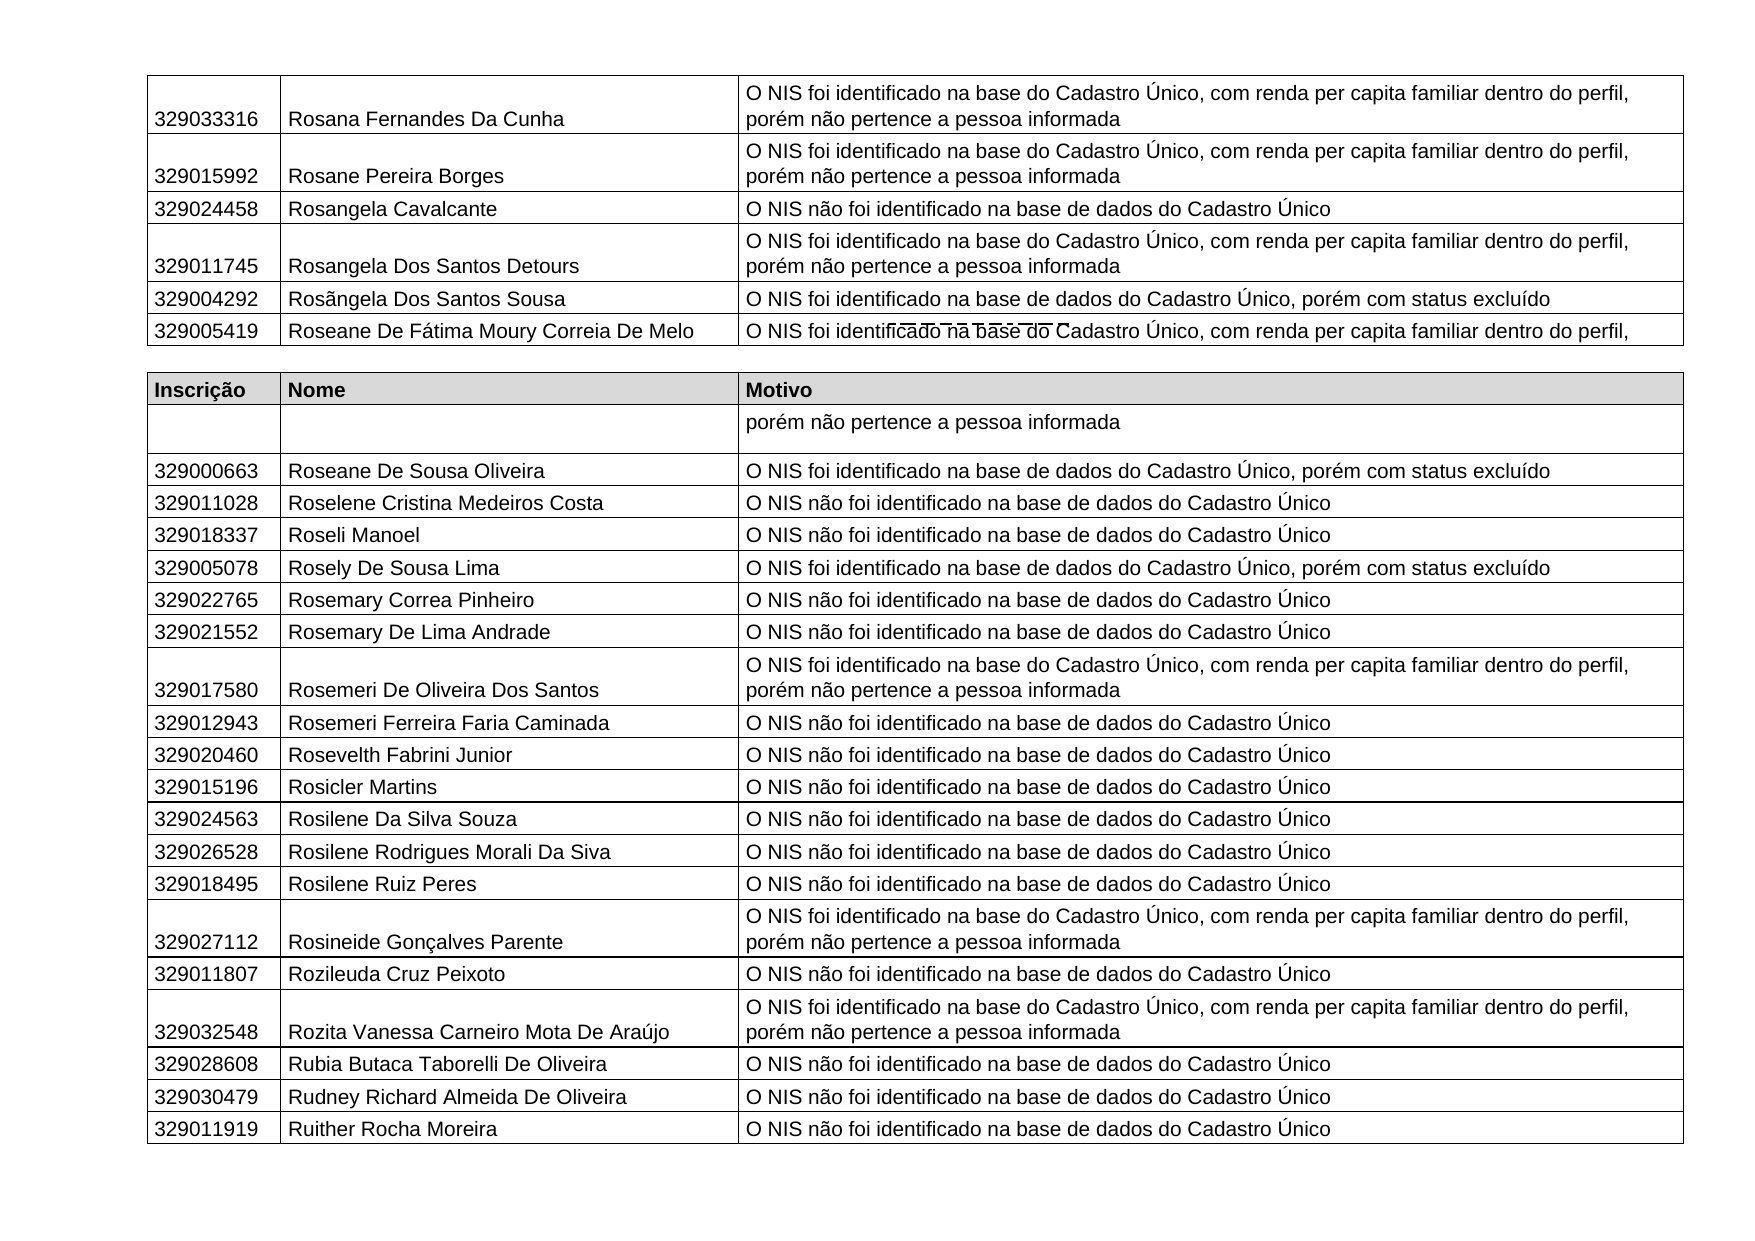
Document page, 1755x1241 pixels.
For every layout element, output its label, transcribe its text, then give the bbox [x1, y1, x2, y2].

table_cell Rozileuda Cruz Peixoto [281, 958, 738, 989]
table_cell Rosicler Martins [281, 770, 738, 801]
table_cell 329011028 [148, 486, 280, 517]
table_cell O NIS não foi identificado na base de dados do Cadastro Único [739, 738, 1683, 769]
table_cell Rozita Vanessa Carneiro Mota De Araújo [281, 990, 738, 1046]
table_cell Rosevelth Fabrini Junior [281, 738, 738, 769]
table_cell 329027112 [148, 900, 280, 956]
table_cell Rosemary De Lima Andrade [281, 615, 738, 647]
table_cell Rosangela Dos Santos Detours [281, 224, 738, 281]
table_cell Roseane De Fátima Moury Correia De Melo [281, 314, 738, 345]
table_cell Rosineide Gonçalves Parente [281, 900, 738, 956]
table_cell 329018337 [148, 518, 280, 549]
table_cell Rosilene Ruiz Peres [281, 867, 738, 898]
table_cell O NIS não foi identificado na base de dados do Cadastro Único [739, 867, 1683, 898]
table_cell O NIS não foi identificado na base de dados do Cadastro Único [739, 1048, 1683, 1079]
table_cell O NIS não foi identificado na base de dados do Cadastro Único [739, 1080, 1683, 1111]
table_cell 329032548 [148, 990, 280, 1046]
table_cell Rosemeri Ferreira Faria Caminada [281, 706, 738, 737]
table_cell O NIS não foi identificado na base de dados do Cadastro Único [739, 803, 1683, 834]
table_cell O NIS não foi identificado na base de dados do Cadastro Único [739, 518, 1683, 549]
table_cell 329012943 [148, 706, 280, 737]
table_cell [148, 405, 280, 453]
table_cell O NIS não foi identificado na base de dados do Cadastro Único [739, 706, 1683, 737]
table_header Inscrição [148, 373, 280, 404]
table_cell 329030479 [148, 1080, 280, 1111]
table_cell O NIS não foi identificado na base de dados do Cadastro Único [739, 486, 1683, 517]
table_cell 329000663 [148, 454, 280, 485]
table_cell Roseli Manoel [281, 518, 738, 549]
table_cell 329020460 [148, 738, 280, 769]
table_cell O NIS não foi identificado na base de dados do Cadastro Único [739, 835, 1683, 866]
table_cell 329024563 [148, 803, 280, 834]
table_cell Rosangela Cavalcante [281, 192, 738, 223]
table_cell Rubia Butaca Taborelli De Oliveira [281, 1048, 738, 1079]
table_header Nome [281, 373, 738, 404]
table_cell Rosemary Correa Pinheiro [281, 583, 738, 614]
table_cell 329005419 [148, 314, 280, 345]
table_cell O NIS não foi identificado na base de dados do Cadastro Único [739, 770, 1683, 801]
table_cell 329005078 [148, 551, 280, 582]
table_cell 329015992 [148, 134, 280, 191]
table_cell Rosana Fernandes Da Cunha [281, 76, 738, 133]
table_cell Rosemeri De Oliveira Dos Santos [281, 648, 738, 704]
table_cell porém não pertence a pessoa informada [739, 405, 1683, 453]
table_cell [281, 405, 738, 453]
table_cell O NIS não foi identificado na base de dados do Cadastro Único [739, 958, 1683, 989]
table_cell O NIS não foi identificado na base de dados do Cadastro Único [739, 583, 1683, 614]
table_cell O NIS foi identificado na base do Cadastro Único, com renda per capita familiar dentro do perfil, [739, 314, 1683, 345]
table_cell 329018495 [148, 867, 280, 898]
table_cell O NIS foi identificado na base de dados do Cadastro Único, porém com status excluído [739, 551, 1683, 582]
table_cell O NIS foi identificado na base do Cadastro Único, com renda per capita familiar dentro do perfil, porém não pertence a pessoa informada [739, 224, 1683, 281]
table_cell Ruither Rocha Moreira [281, 1112, 738, 1143]
table_cell 329011919 [148, 1112, 280, 1143]
table_cell O NIS foi identificado na base do Cadastro Único, com renda per capita familiar dentro do perfil, porém não pertence a pessoa informada [739, 990, 1683, 1046]
table_cell Rosilene Da Silva Souza [281, 803, 738, 834]
table_cell Rosãngela Dos Santos Sousa [281, 282, 738, 313]
table_cell O NIS não foi identificado na base de dados do Cadastro Único [739, 1112, 1683, 1143]
table_cell O NIS não foi identificado na base de dados do Cadastro Único [739, 615, 1683, 647]
table_cell Roseane De Sousa Oliveira [281, 454, 738, 485]
table_cell O NIS foi identificado na base do Cadastro Único, com renda per capita familiar dentro do perfil, porém não pertence a pessoa informada [739, 648, 1683, 704]
table_cell Roselene Cristina Medeiros Costa [281, 486, 738, 517]
table_cell 329011745 [148, 224, 280, 281]
table_cell Rudney Richard Almeida De Oliveira [281, 1080, 738, 1111]
table_cell O NIS foi identificado na base do Cadastro Único, com renda per capita familiar dentro do perfil, porém não pertence a pessoa informada [739, 76, 1683, 133]
table_cell 329021552 [148, 615, 280, 647]
table_cell 329004292 [148, 282, 280, 313]
table_cell Rosane Pereira Borges [281, 134, 738, 191]
table_cell O NIS foi identificado na base de dados do Cadastro Único, porém com status excluído [739, 282, 1683, 313]
table_cell 329033316 [148, 76, 280, 133]
table_cell O NIS foi identificado na base de dados do Cadastro Único, porém com status excluído [739, 454, 1683, 485]
table_cell 329024458 [148, 192, 280, 223]
table_cell 329022765 [148, 583, 280, 614]
table_cell Rosely De Sousa Lima [281, 551, 738, 582]
table_cell 329015196 [148, 770, 280, 801]
table_cell 329028608 [148, 1048, 280, 1079]
table_cell Rosilene Rodrigues Morali Da Siva [281, 835, 738, 866]
table_cell O NIS foi identificado na base do Cadastro Único, com renda per capita familiar dentro do perfil, porém não pertence a pessoa informada [739, 134, 1683, 191]
table_cell 329026528 [148, 835, 280, 866]
table_cell 329017580 [148, 648, 280, 704]
table_header Motivo [739, 373, 1683, 404]
table_cell O NIS foi identificado na base do Cadastro Único, com renda per capita familiar dentro do perfil, porém não pertence a pessoa informada [739, 900, 1683, 956]
table_cell 329011807 [148, 958, 280, 989]
table_cell O NIS não foi identificado na base de dados do Cadastro Único [739, 192, 1683, 223]
